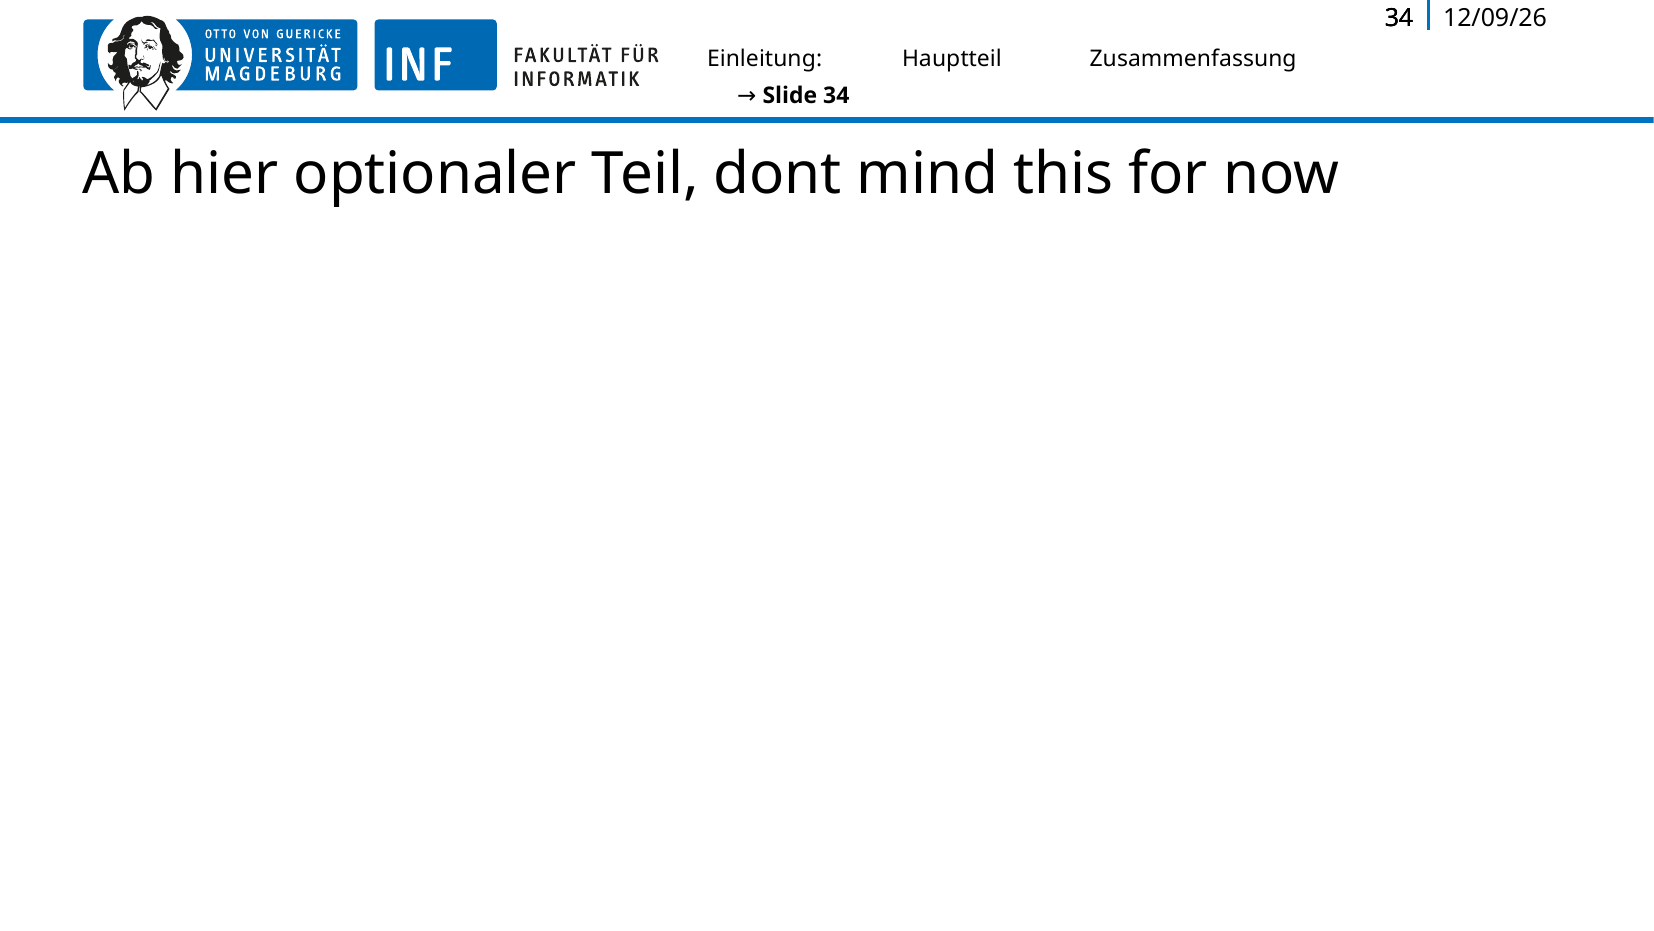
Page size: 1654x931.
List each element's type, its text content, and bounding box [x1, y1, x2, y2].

title Ab hier optionaler Teil, dont mind this for now [82, 131, 1571, 211]
